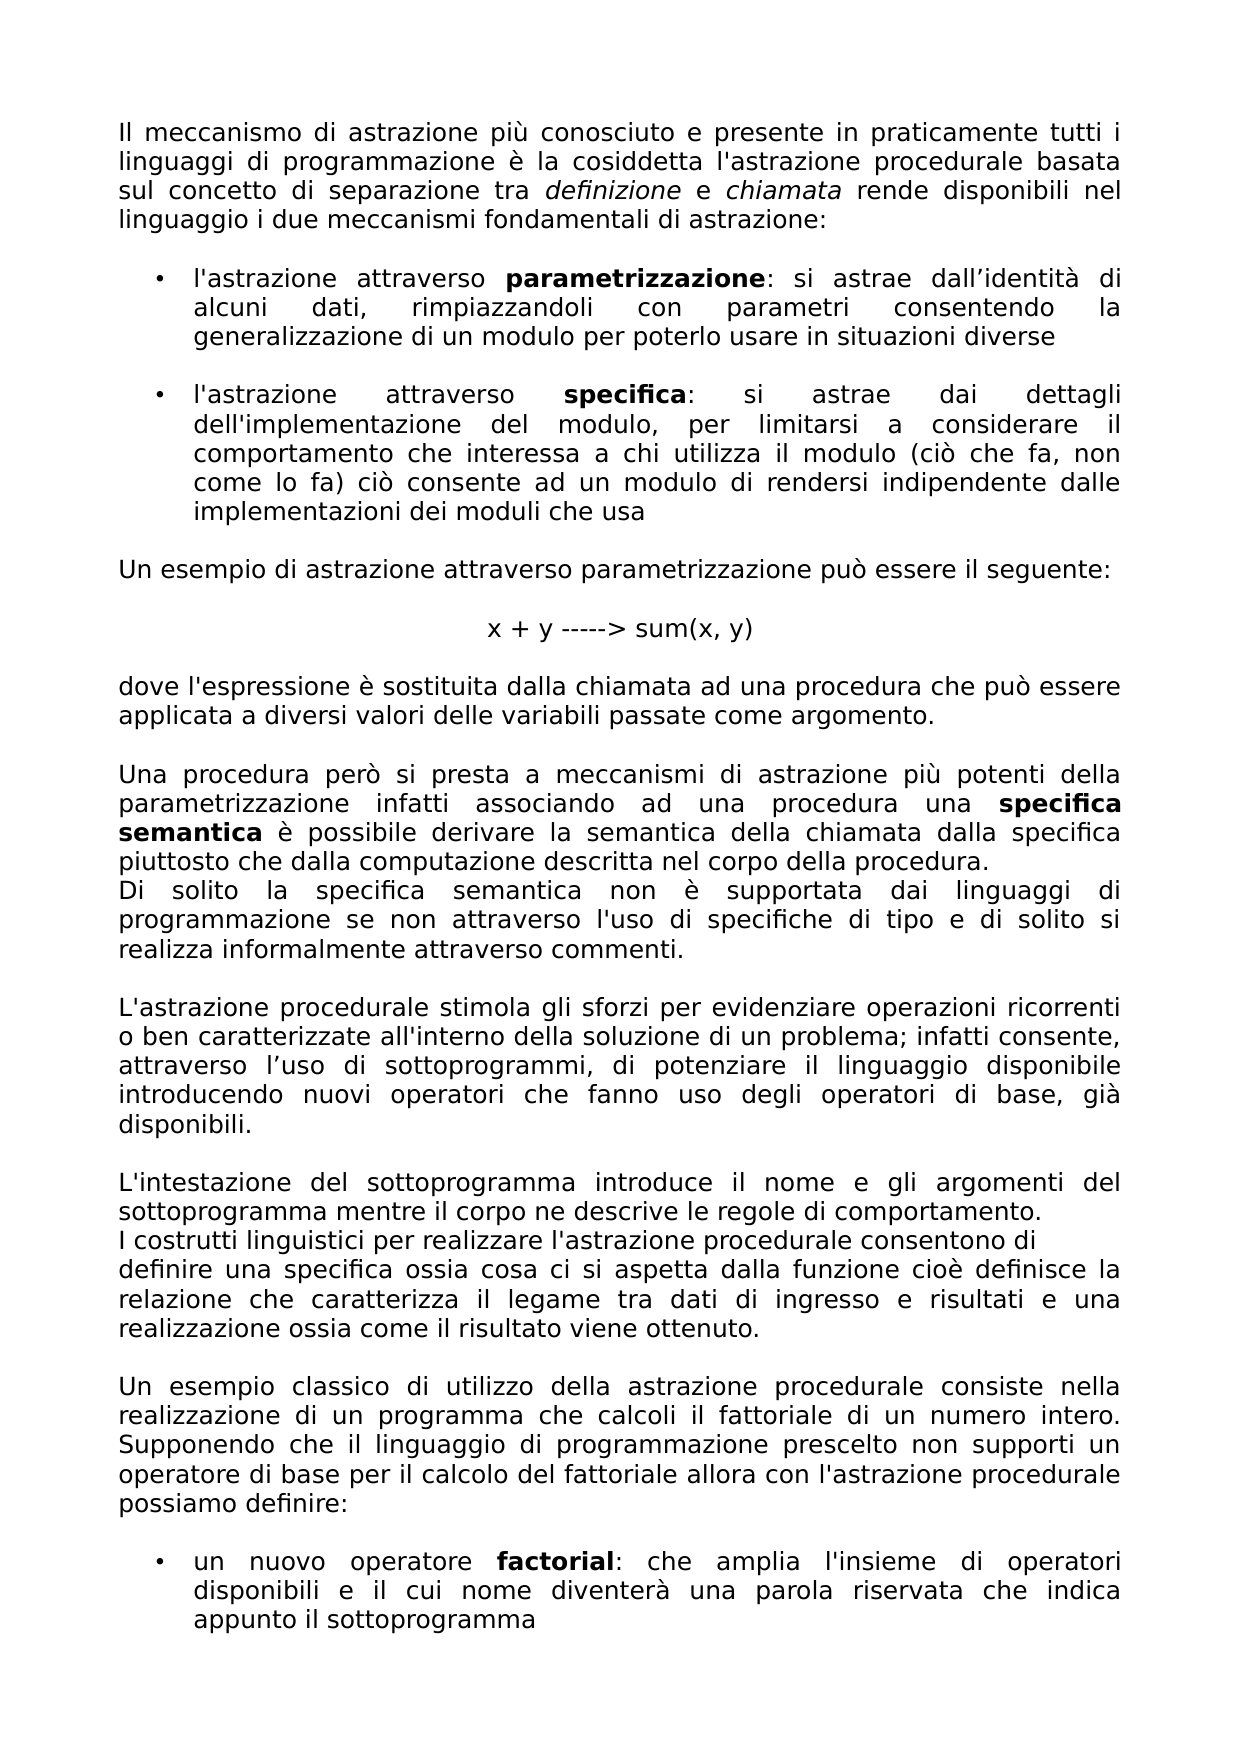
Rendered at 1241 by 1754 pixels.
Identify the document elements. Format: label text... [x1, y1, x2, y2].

text dove l'espressione è sostituita dalla chiamata ad una procedura che può essere applicata a diversi valori delle variabili passate come argomento. [118, 672, 1122, 731]
list l'astrazione attraverso parametrizzazione: si astrae dall’identità di alcuni dati, rimpiazzandoli con parametri consentendo la generalizzazione di un modulo per poterlo usare in situazioni diverse [156, 264, 1122, 351]
text Di solito la specifica semantica non è supportata dai linguaggi di programmazione se non attraverso l'uso di specifiche di tipo e di solito si realizza informalmente attraverso commenti. [118, 876, 1122, 964]
text definire una specifica ossia cosa ci si aspetta dalla funzione cioè definisce la relazione che caratterizza il legame tra dati di ingresso e risultati e una realizzazione ossia come il risultato viene ottenuto. [118, 1256, 1122, 1343]
text Una procedura però si presta a meccanismi di astrazione più potenti della parametrizzazione infatti associando ad una procedura una specifica semantica è possibile derivare la semantica della chiamata dalla specifica piuttosto che dalla computazione descritta nel corpo della procedura. [118, 760, 1122, 876]
text L'intestazione del sottoprogramma introduce il nome e gli argomenti del sottoprogramma mentre il corpo ne descrive le regole di comportamento. [118, 1168, 1122, 1226]
text Un esempio classico di utilizzo della astrazione procedurale consiste nella realizzazione di un programma che calcoli il fattoriale di un numero intero. Supponendo che il linguaggio di programmazione prescelto non supporti un operatore di base per il calcolo del fattoriale allora con l'astrazione procedurale possiamo definire: [118, 1372, 1122, 1518]
text I costrutti linguistici per realizzare l'astrazione procedurale consentono di [118, 1226, 1122, 1256]
text x + y -----> sum(x, y) [118, 614, 1122, 643]
text L'astrazione procedurale stimola gli sforzi per evidenziare operazioni ricorrenti o ben caratterizzate all'interno della soluzione di un problema; infatti consente, attraverso l’uso di sottoprogrammi, di potenziare il linguaggio disponibile introducendo nuovi operatori che fanno uso degli operatori di base, già disponibili. [118, 993, 1122, 1139]
list l'astrazione attraverso specifica: si astrae dai dettagli dell'implementazione del modulo, per limitarsi a considerare il comportamento che interessa a chi utilizza il modulo (ciò che fa, non come lo fa) ciò consente ad un modulo di rendersi indipendente dalle implementazioni dei moduli che usa [156, 381, 1122, 526]
text Un esempio di astrazione attraverso parametrizzazione può essere il seguente: [118, 556, 1122, 585]
list un nuovo operatore factorial: che amplia l'insieme di operatori disponibili e il cui nome diventerà una parola riservata che indica appunto il sottoprogramma [156, 1547, 1122, 1635]
text Il meccanismo di astrazione più conosciuto e presente in praticamente tutti i linguaggi di programmazione è la cosiddetta l'astrazione procedurale basata sul concetto di separazione tra definizione e chiamata rende disponibili nel linguaggio i due meccanismi fondamentali di astrazione: [118, 118, 1122, 235]
